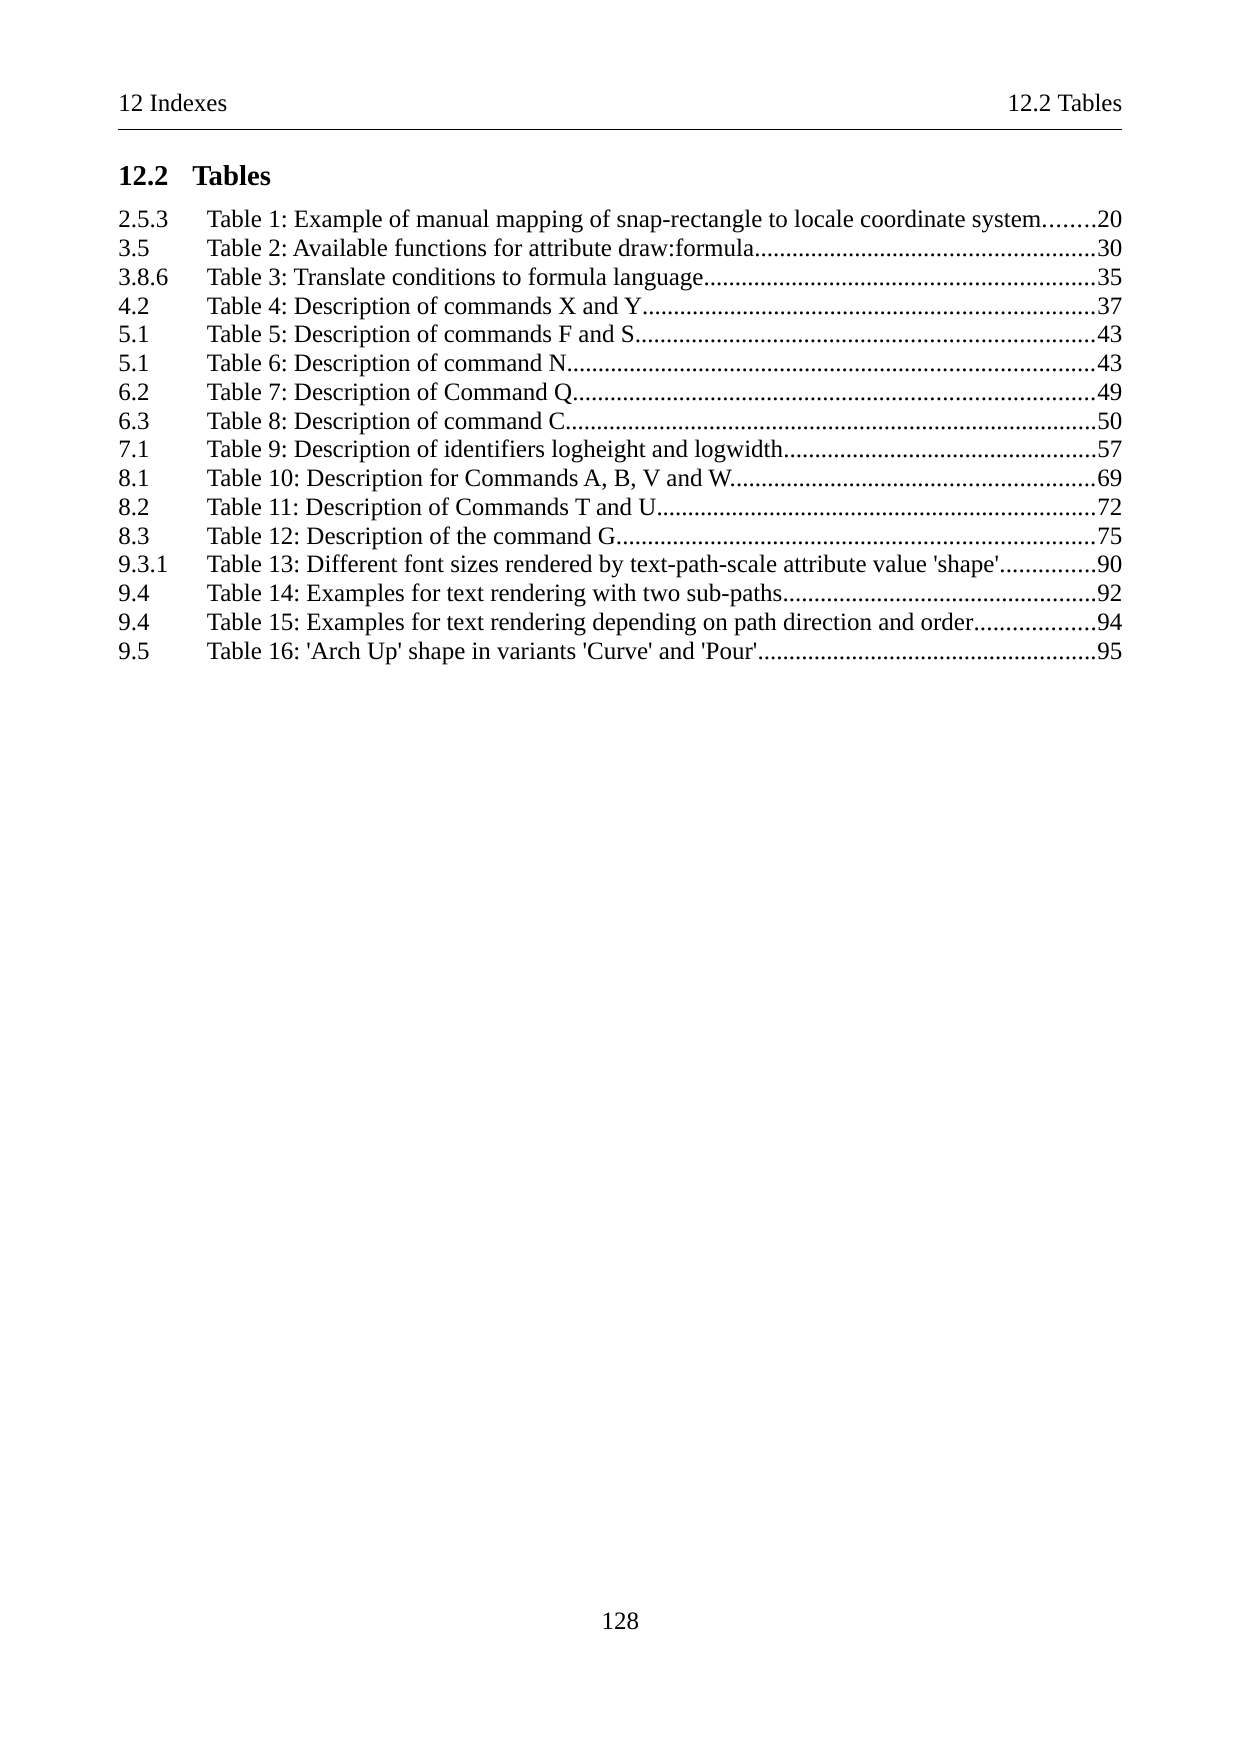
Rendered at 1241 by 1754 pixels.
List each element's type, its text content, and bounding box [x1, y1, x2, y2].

text 8.1 Table 10: Description for Commands A, B, V and W. 69 [118, 463, 1122, 492]
text 2.5.3 Table 1: Example of manual mapping of snap-rectangle to locale coordinate system 20 [118, 204, 1122, 233]
text 9.4 Table 14: Examples for text rendering with two sub-paths 92 [118, 578, 1122, 607]
text 3.8.6 Table 3: Translate conditions to formula language 35 [118, 262, 1122, 291]
text 8.3 Table 12: Description of the command G. 75 [118, 521, 1122, 549]
text 8.2 Table 11: Description of Commands T and U. 72 [118, 492, 1122, 521]
text 3.5 Table 2: Available functions for attribute draw:formula 30 [118, 233, 1122, 262]
text 4.2 Table 4: Description of commands X and Y 37 [118, 291, 1122, 319]
text 6.2 Table 7: Description of Command Q 49 [118, 377, 1122, 406]
text 7.1 Table 9: Description of identifiers logheight and logwidth 57 [118, 434, 1122, 463]
text 9.3.1 Table 13: Different font sizes rendered by text-path-scale attribute value 'shape' 90 [118, 549, 1122, 578]
text 5.1 Table 5: Description of commands F and S 43 [118, 319, 1122, 348]
text 5.1 Table 6: Description of command N 43 [118, 348, 1122, 377]
text 9.4 Table 15: Examples for text rendering depending on path direction and order 94 [118, 607, 1122, 636]
subtitle Tables [118, 159, 1122, 192]
text 9.5 Table 16: 'Arch Up' shape in variants 'Curve' and 'Pour' 95 [118, 636, 1122, 664]
text 6.3 Table 8: Description of command C 50 [118, 406, 1122, 434]
